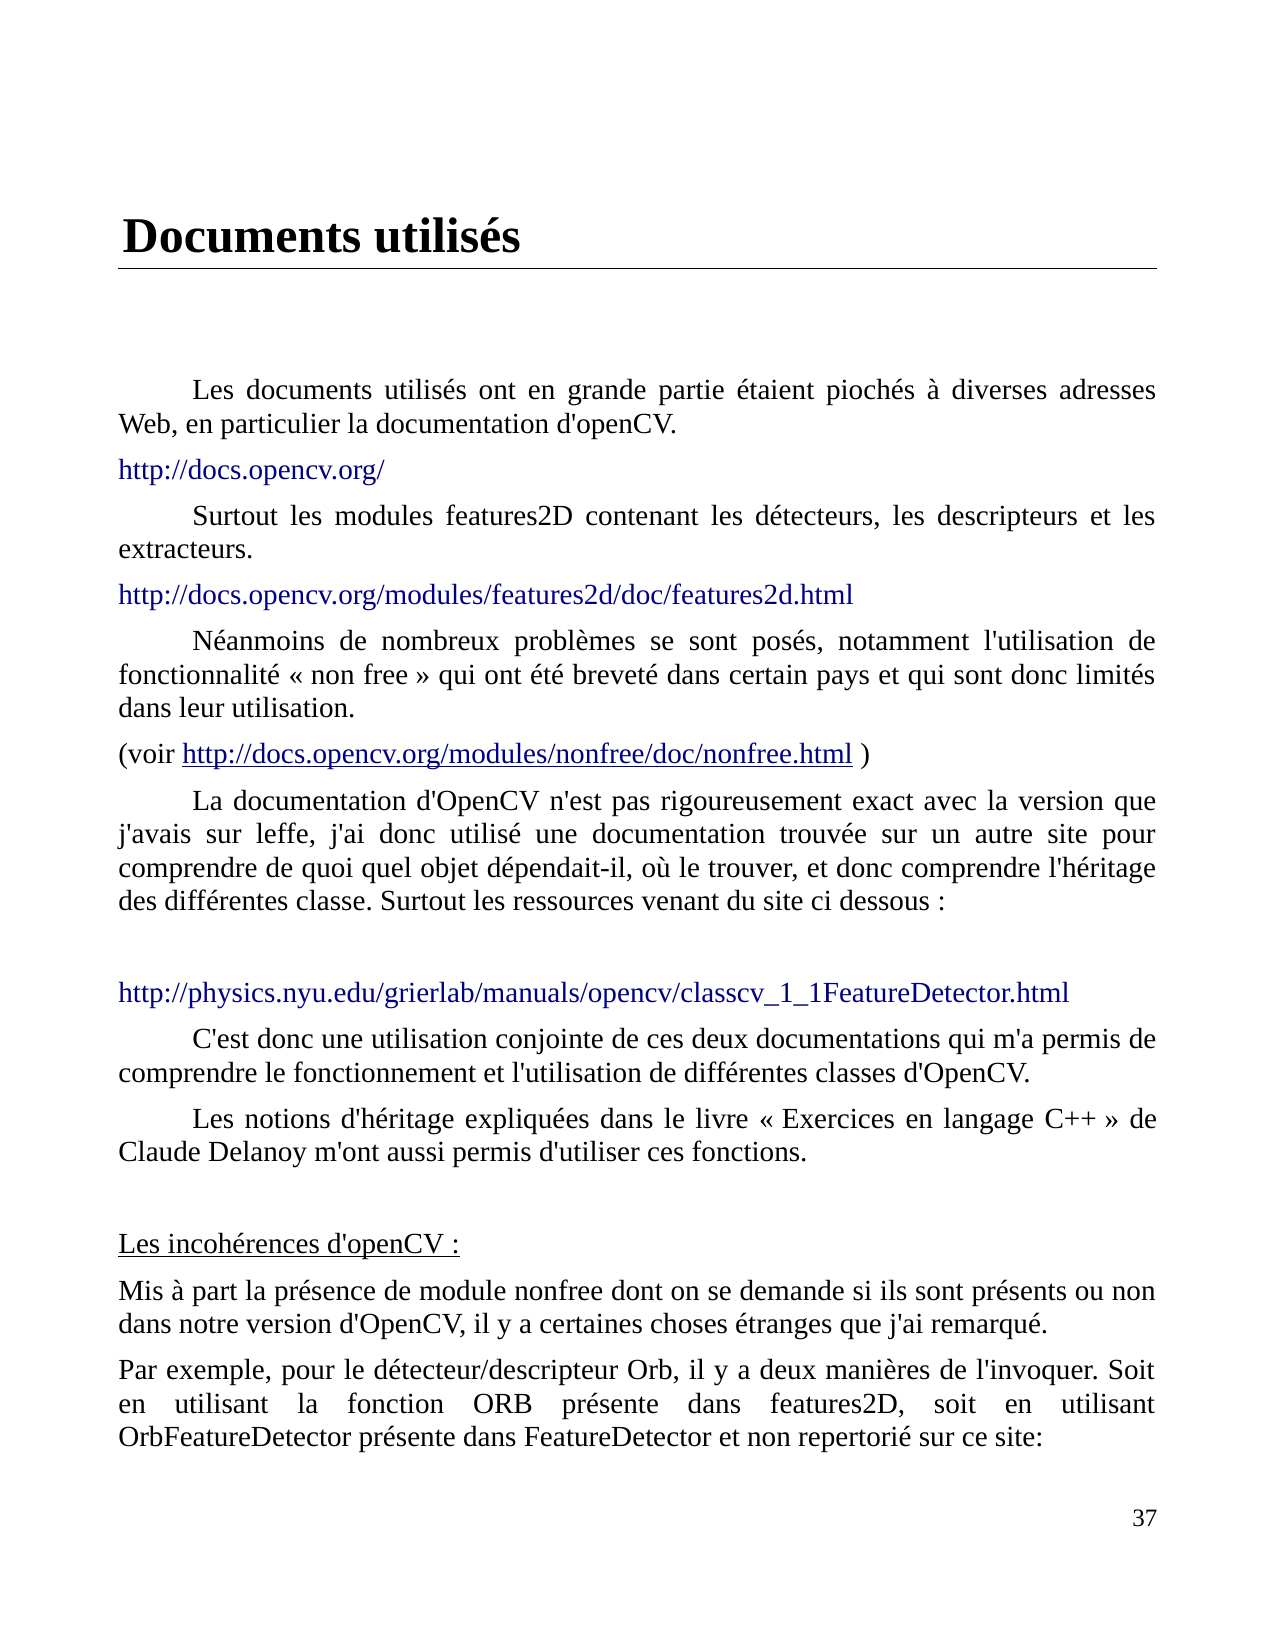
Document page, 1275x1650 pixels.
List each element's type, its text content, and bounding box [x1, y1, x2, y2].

text Les documents utilisés ont en grande partie étaient piochés à diverses adresses Web, en particulier la documentation d'openCV. [118, 372, 1157, 439]
text La documentation d'OpenCV n'est pas rigoureusement exact avec la version que j'avais sur leffe, j'ai donc utilisé une documentation trouvée sur un autre site pour comprendre de quoi quel objet dépendait-il, où le trouver, et donc comprendre l'héritage des différentes classe. Surtout les ressources venant du site ci dessous : [118, 783, 1157, 917]
text C'est donc une utilisation conjointe de ces deux documentations qui m'a permis de comprendre le fonctionnement et l'utilisation de différentes classes d'OpenCV. [118, 1021, 1157, 1088]
text Néanmoins de nombreux problèmes se sont posés, notamment l'utilisation de fonctionnalité « non free » qui ont été breveté dans certain pays et qui sont donc limités dans leur utilisation. [118, 623, 1157, 724]
text Surtout les modules features2D contenant les détecteurs, les descripteurs et les extracteurs. [118, 498, 1157, 565]
text Les incohérences d'openCV : [118, 1227, 1157, 1260]
text Mis à part la présence de module nonfree dont on se demande si ils sont présents ou non dans notre version d'OpenCV, il y a certaines choses étranges que j'ai remarqué. [118, 1273, 1157, 1340]
text Les notions d'héritage expliquées dans le livre « Exercices en langage C++ » de Claude Delanoy m'ont aussi permis d'utiliser ces fonctions. [118, 1101, 1157, 1168]
text http://docs.opencv.org/ [118, 452, 1157, 485]
text Par exemple, pour le détecteur/descripteur Orb, il y a deux manières de l'invoquer. Soit en utilisant la fonction ORB présente dans features2D, soit en utilisant OrbFeatureDetector présente dans FeatureDetector et non repertorié sur ce site: [118, 1352, 1157, 1453]
text http://physics.nyu.edu/grierlab/manuals/opencv/classcv_1_1FeatureDetector.html [118, 975, 1157, 1009]
subtitle Documents utilisés [118, 201, 1157, 268]
text (voir http://docs.opencv.org/modules/nonfree/doc/nonfree.html ) [118, 737, 1157, 770]
text http://docs.opencv.org/modules/features2d/doc/features2d.html [118, 577, 1157, 611]
